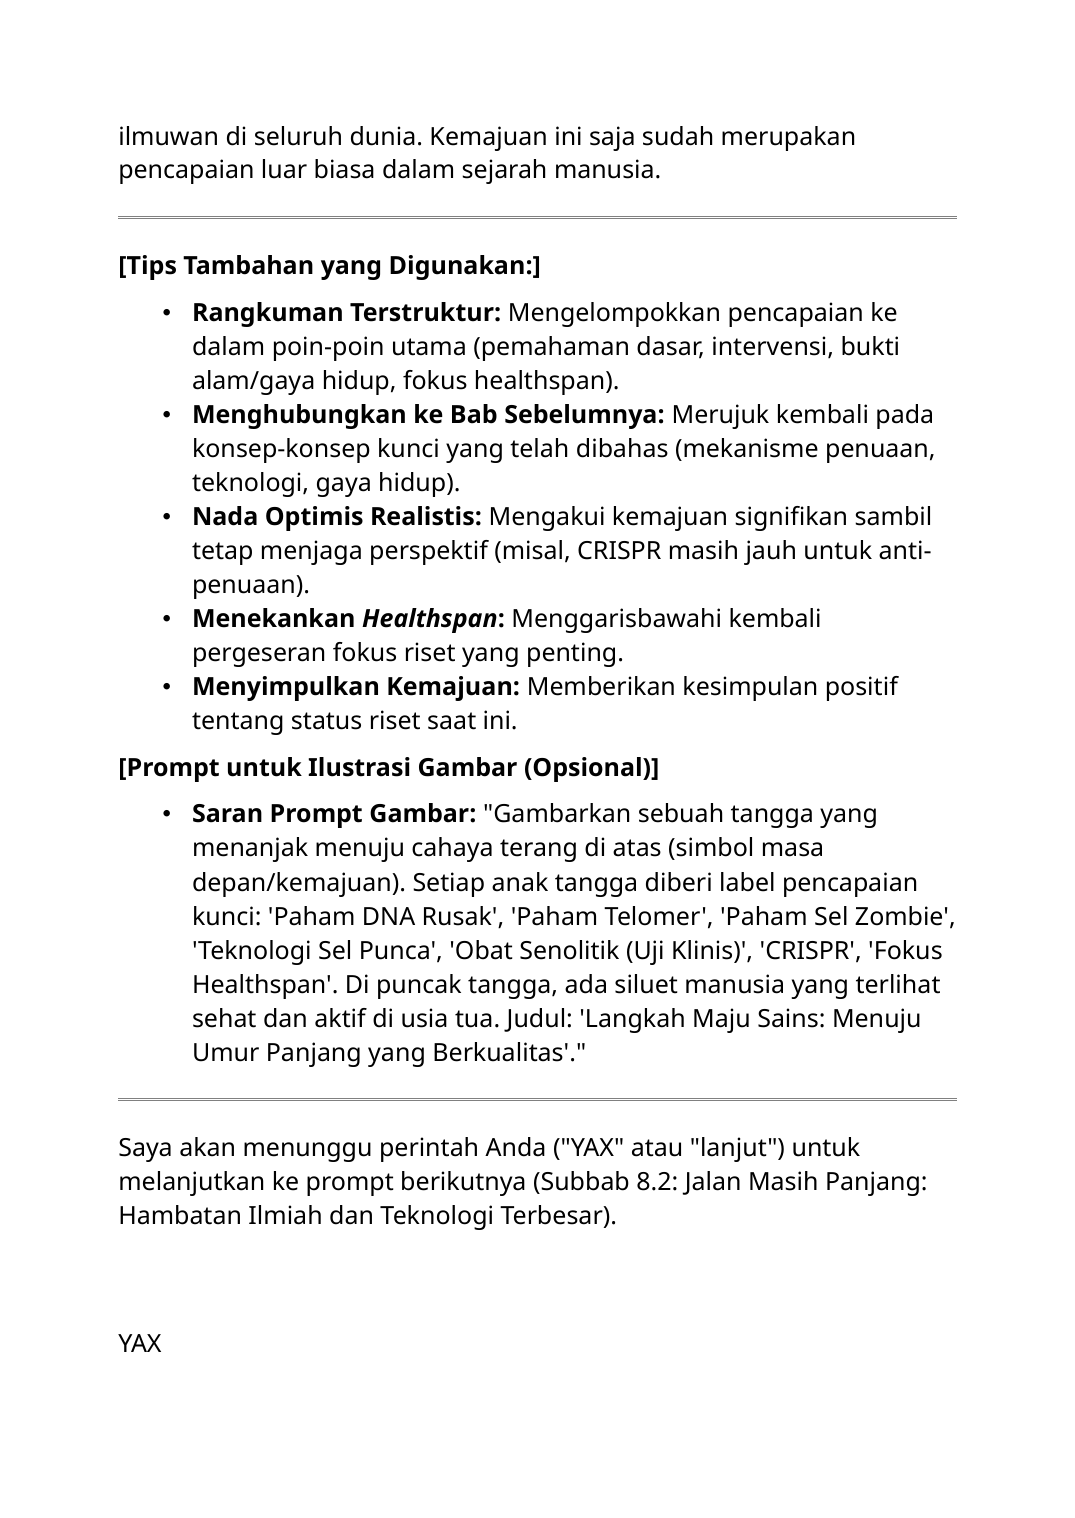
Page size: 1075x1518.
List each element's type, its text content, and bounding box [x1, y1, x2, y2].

text ilmuwan di seluruh dunia. Kemajuan ini saja sudah merupakan pencapaian luar biasa dalam sejarah manusia. [118, 118, 957, 186]
list Saran Prompt Gambar: "Gambarkan sebuah tangga yang menanjak menuju cahaya terang di atas (simbol masa depan/kemajuan). Setiap anak tangga diberi label pencapaian kunci: 'Paham DNA Rusak', 'Paham Telomer', 'Paham Sel Zombie', 'Teknologi Sel Punca', 'Obat Senolitik (Uji Klinis)', 'CRISPR', 'Fokus Healthspan'. Di puncak tangga, ada siluet manusia yang terlihat sehat dan aktif di usia tua. Judul: 'Langkah Maju Sains: Menuju Umur Panjang yang Berkualitas'." [162, 796, 957, 1068]
list Menekankan Healthspan: Menggarisbawahi kembali pergeseran fokus riset yang penting. [162, 601, 957, 669]
text [Prompt untuk Ilustrasi Gambar (Opsional)] [118, 749, 957, 783]
text [Tips Tambahan yang Digunakan:] [118, 248, 957, 282]
text YAX [118, 1325, 957, 1359]
list Menghubungkan ke Bab Sebelumnya: Merujuk kembali pada konsep-konsep kunci yang telah dibahas (mekanisme penuaan, teknologi, gaya hidup). [162, 396, 957, 498]
list Nada Optimis Realistis: Mengakui kemajuan signifikan sambil tetap menjaga perspektif (misal, CRISPR masih jauh untuk anti-penuaan). [162, 498, 957, 601]
list Menyimpulkan Kemajuan: Memberikan kesimpulan positif tentang status riset saat ini. [162, 669, 957, 737]
list Rangkuman Terstruktur: Mengelompokkan pencapaian ke dalam poin-poin utama (pemahaman dasar, intervensi, bukti alam/gaya hidup, fokus healthspan). [162, 294, 957, 396]
text Saya akan menunggu perintah Anda ("YAX" atau "lanjut") untuk melanjutkan ke prompt berikutnya (Subbab 8.2: Jalan Masih Panjang: Hambatan Ilmiah dan Teknologi Terbesar). [118, 1130, 957, 1232]
